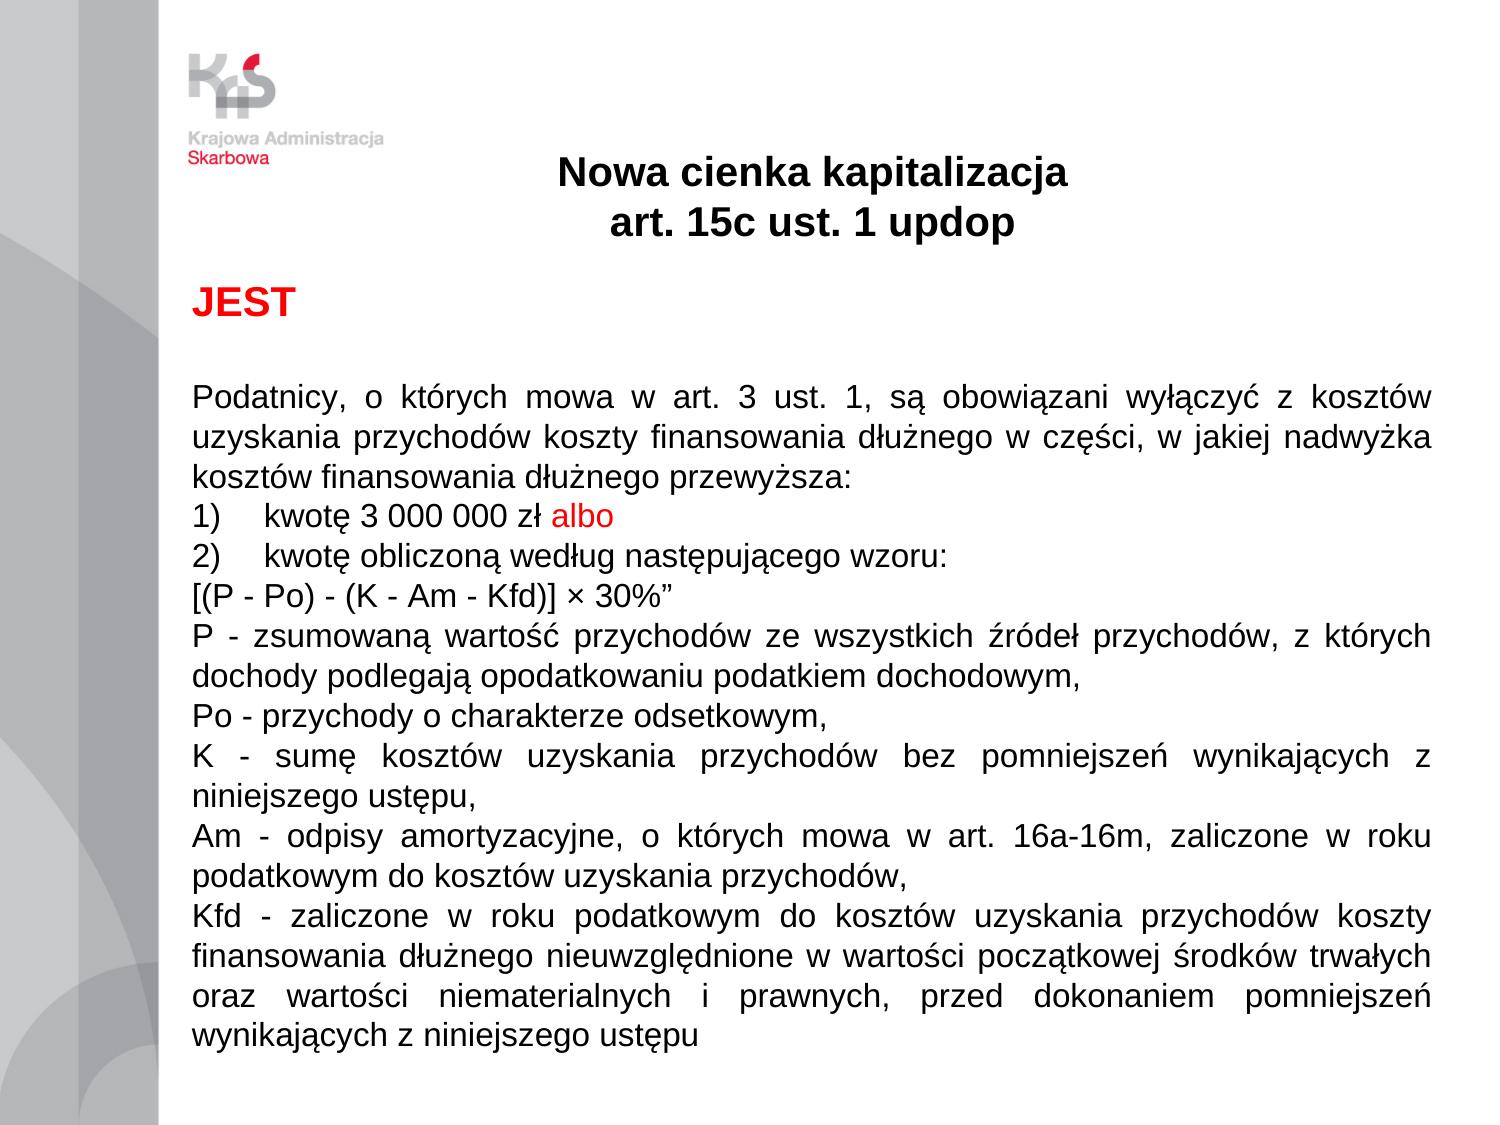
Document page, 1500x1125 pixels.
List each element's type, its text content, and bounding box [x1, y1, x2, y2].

picture [0, 0, 1500, 1125]
text_box Nowa cienka kapitalizacja art. 15c ust. 1 updop JEST Podatnicy, o których mowa w art. 3 ust. 1, są obowiązani wyłączyć z kosztów uzyskania przychodów koszty finansowania dłużnego w części, w jakiej nadwyżka kosztów finansowania dłużnego przewyższa: 1) kwotę 3 000 000 zł albo 2) kwotę obliczoną według następującego wzoru: [(P - Po) - (K - Am - Kfd)] × 30%” P - zsumowaną wartość przychodów ze wszystkich źródeł przychodów, z których dochody podlegają opodatkowaniu podatkiem dochodowym, Po - przychody o charakterze odsetkowym, K - sumę kosztów uzyskania przychodów bez pomniejszeń wynikających z niniejszego ustępu, Am - odpisy amortyzacyjne, o których mowa w art. 16a-16m, zaliczone w roku podatkowym do kosztów uzyskania przychodów, Kfd - zaliczone w roku podatkowym do kosztów uzyskania przychodów koszty finansowania dłużnego nieuwzględnione w wartości początkowej środków trwałych oraz wartości niematerialnych i prawnych, przed dokonaniem pomniejszeń wynikających z niniejszego ustępu [177, 137, 1449, 296]
